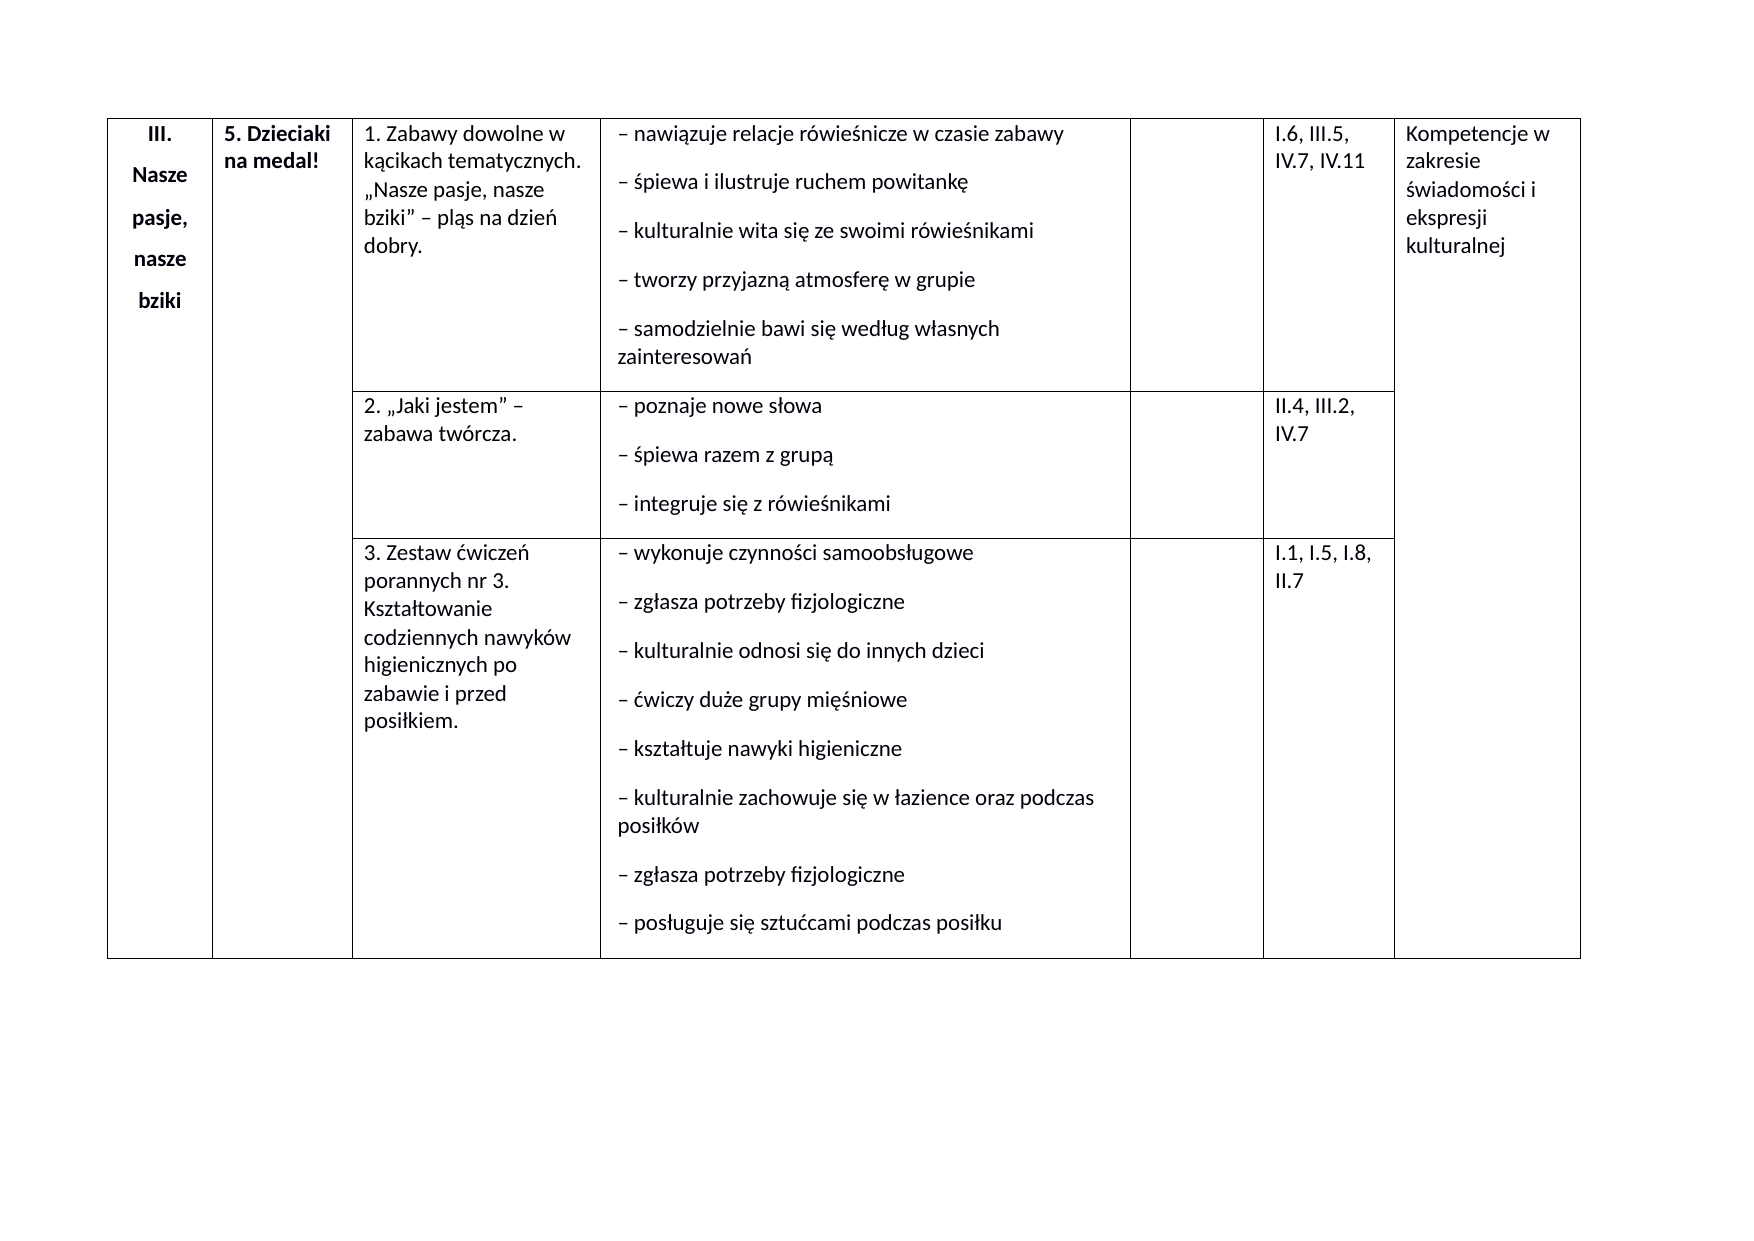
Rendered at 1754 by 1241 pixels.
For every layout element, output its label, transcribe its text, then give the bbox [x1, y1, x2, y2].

table_cell [1131, 119, 1263, 391]
table_cell [1131, 539, 1263, 957]
table_cell – nawiązuje relacje rówieśnicze w czasie zabawy – śpiewa i ilustruje ruchem powitankę – kulturalnie wita się ze swoimi rówieśnikami – tworzy przyjazną atmosferę w grupie – samodzielnie bawi się według własnych zainteresowań [601, 119, 1130, 391]
table_cell [1131, 392, 1263, 538]
table_cell 5. Dzieciaki na medal! [213, 119, 352, 957]
table_cell 1. Zabawy dowolne w kącikach tematycznych. „Nasze pasje, nasze bziki” – pląs na dzień dobry. [353, 119, 600, 391]
table_cell I.6, III.5, IV.7, IV.11 [1264, 119, 1394, 391]
table_cell 2. „Jaki jestem” – zabawa twórcza. [353, 392, 600, 538]
table_cell Kompetencje w zakresie świadomości i ekspresji kulturalnej [1395, 119, 1580, 957]
table_cell – wykonuje czynności samoobsługowe – zgłasza potrzeby fizjologiczne – kulturalnie odnosi się do innych dzieci – ćwiczy duże grupy mięśniowe – kształtuje nawyki higieniczne – kulturalnie zachowuje się w łazience oraz podczas posiłków – zgłasza potrzeby fizjologiczne – posługuje się sztućcami podczas posiłku [601, 539, 1130, 957]
table_cell II.4, III.2, IV.7 [1264, 392, 1394, 538]
table_cell III. Nasze pasje, nasze bziki [108, 119, 212, 957]
table_cell 3. Zestaw ćwiczeń porannych nr 3. Kształtowanie codziennych nawyków higienicznych po zabawie i przed posiłkiem. [353, 539, 600, 957]
table_cell I.1, I.5, I.8, II.7 [1264, 539, 1394, 957]
table_cell – poznaje nowe słowa – śpiewa razem z grupą – integruje się z rówieśnikami [601, 392, 1130, 538]
